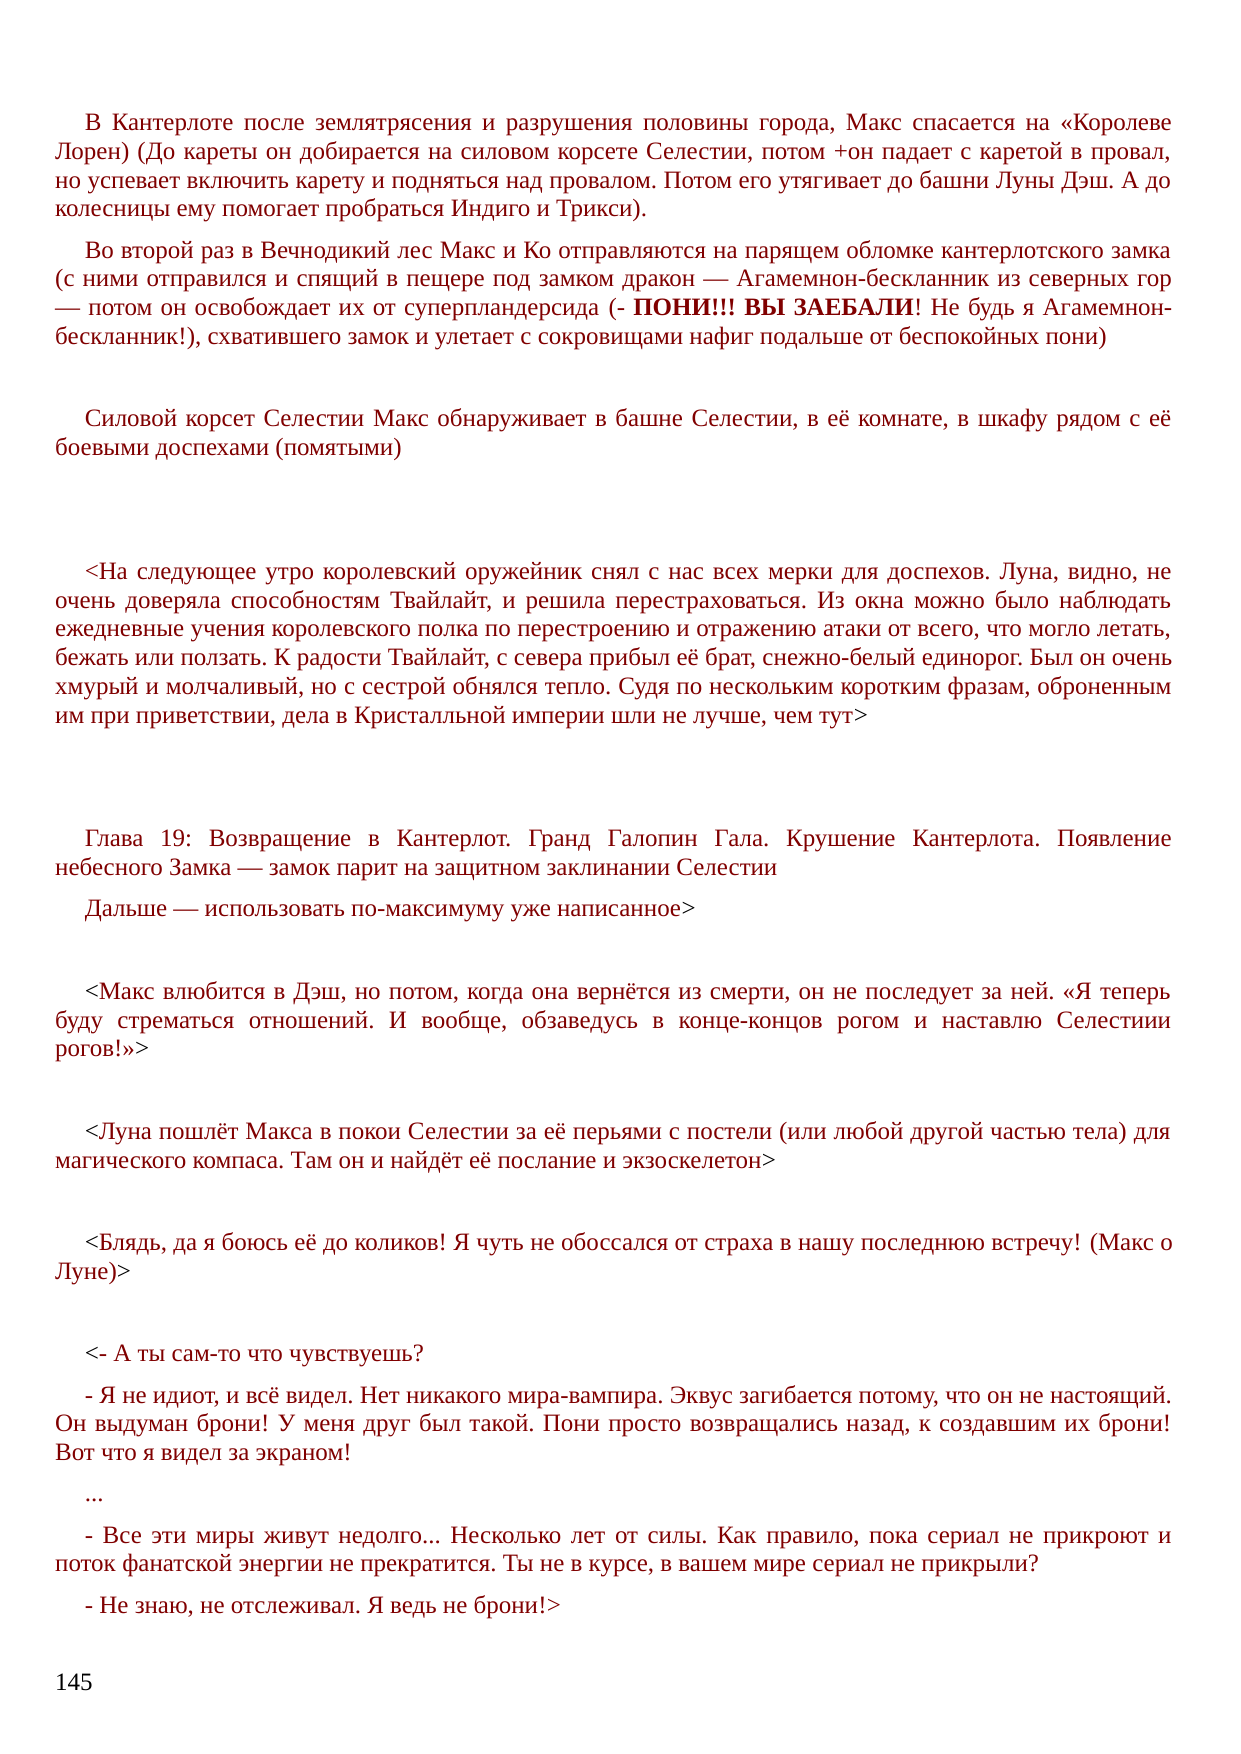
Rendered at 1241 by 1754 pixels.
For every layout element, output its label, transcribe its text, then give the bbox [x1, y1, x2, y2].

text <Макс влюбится в Дэш, но потом, когда она вернётся из смерти, он не последует за ней. «Я теперь буду стрематься отношений. И вообще, обзаведусь в конце-концов рогом и наставлю Селестиии рогов!»> [55, 976, 1173, 1062]
text ... [55, 1478, 1173, 1507]
text - Я не идиот, и всё видел. Нет никакого мира-вампира. Эквус загибается потому, что он не настоящий. Он выдуман брони! У меня друг был такой. Пони просто возвращались назад, к создавшим их брони! Вот что я видел за экраном! [55, 1380, 1173, 1466]
text Глава 19: Возвращение в Кантерлот. Гранд Галопин Гала. Крушение Кантерлота. Появление небесного Замка — замок парит на защитном заклинании Селестии [55, 823, 1173, 881]
text <Луна пошлёт Макса в покои Селестии за её перьями с постели (или любой другой частью тела) для магического компаса. Там он и найдёт её послание и экзоскелетон> [55, 1116, 1173, 1173]
text - Не знаю, не отслеживал. Я ведь не брони!> [55, 1590, 1173, 1618]
text - Все эти миры живут недолго... Несколько лет от силы. Как правило, пока сериал не прикроют и поток фанатской энергии не прекратится. Ты не в курсе, в вашем мире сериал не прикрыли? [55, 1520, 1173, 1577]
text Силовой корсет Селестии Макс обнаруживает в башне Селестии, в её комнате, в шкафу рядом с её боевыми доспехами (помятыми) [55, 403, 1173, 461]
text <На следующее утро королевский оружейник снял с нас всех мерки для доспехов. Луна, видно, не очень доверяла способностям Твайлайт, и решила перестраховаться. Из окна можно было наблюдать ежедневные учения королевского полка по перестроению и отражению атаки от всего, что могло летать, бежать или ползать. К радости Твайлайт, с севера прибыл её брат, снежно-белый единорог. Был он очень хмурый и молчаливый, но с сестрой обнялся тепло. Судя по нескольким коротким фразам, оброненным им при приветствии, дела в Кристалльной империи шли не лучше, чем тут> [55, 556, 1173, 728]
text <Блядь, да я боюсь её до коликов! Я чуть не обоссался от страха в нашу последнюю встречу! (Макс о Луне)> [55, 1227, 1173, 1285]
text В Кантерлоте после землятрясения и разрушения половины города, Макс спасается на «Королеве Лорен) (До кареты он добирается на силовом корсете Селестии, потом +он падает с каретой в провал, но успевает включить карету и подняться над провалом. Потом его утягивает до башни Луны Дэш. А до колесницы ему помогает пробраться Индиго и Трикси). [55, 107, 1173, 222]
text <- А ты сам-то что чувствуешь? [55, 1338, 1173, 1367]
text Дальше — использовать по-максимуму уже написанное> [55, 893, 1173, 922]
text Во второй раз в Вечнодикий лес Макс и Ко отправляются на парящем обломке кантерлотского замка (с ними отправился и спящий в пещере под замком дракон — Агамемнон-бескланник из северных гор — потом он освобождает их от суперпландерсида (- ПОНИ!!! ВЫ ЗАЕБАЛИ! Не будь я Агамемнон-бескланник!), схватившего замок и улетает с сокровищами нафиг подальше от беспокойных пони) [55, 235, 1173, 350]
